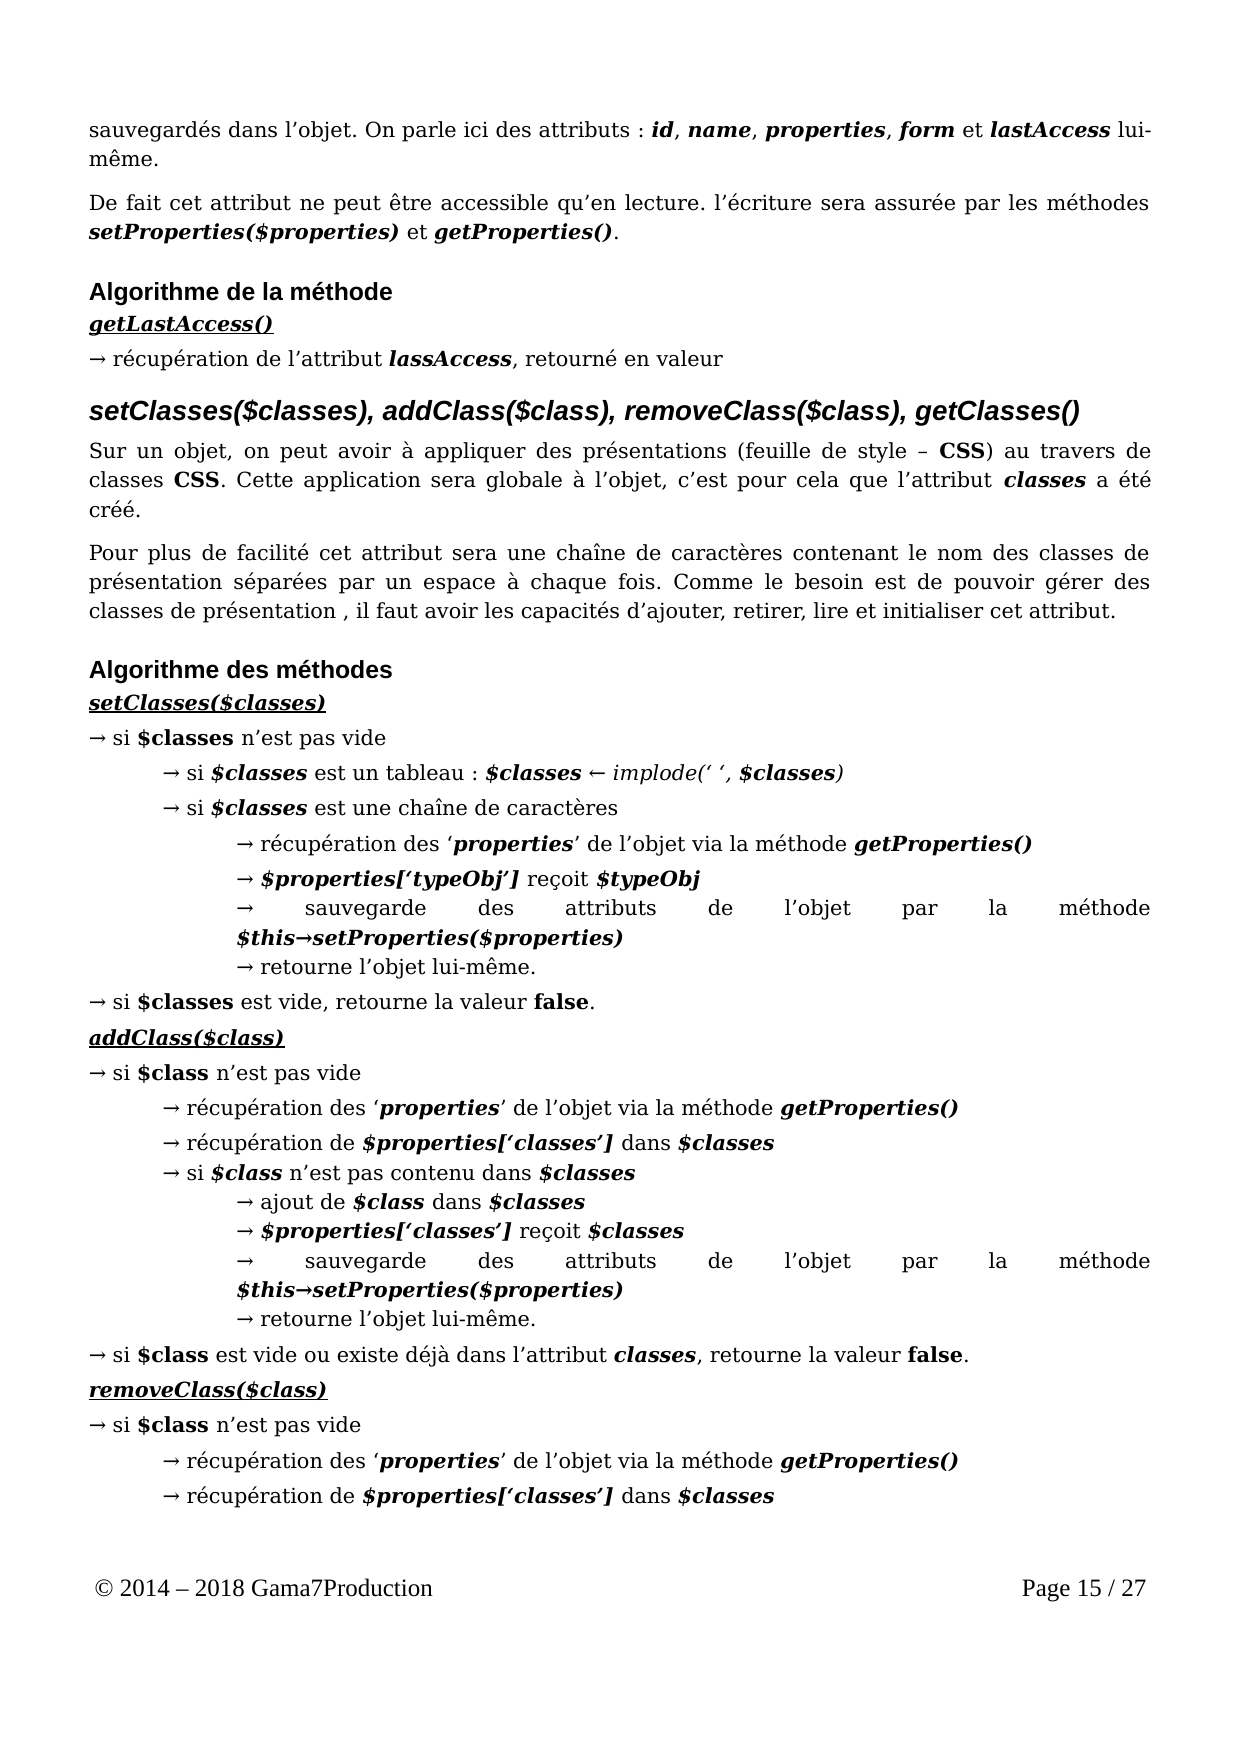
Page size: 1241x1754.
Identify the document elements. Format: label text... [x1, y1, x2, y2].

subtitle Algorithme des méthodes [88, 656, 1152, 684]
text Pour plus de facilité cet attribut sera une chaîne de caractères contenant le nom des classes de présentation séparées par un espace à chaque fois. Comme le besoin est de pouvoir gérer des classes de présentation , il faut avoir les capacités d’ajouter, retirer, lire et initialiser cet attribut. [88, 541, 1152, 624]
text → si $class n’est pas vide [88, 1061, 1152, 1085]
text → récupération de l’attribut lassAccess, retourné en valeur [88, 347, 1152, 371]
text → si $classes est une chaîne de caractères [88, 796, 1152, 821]
text → $properties[‘classes’] reçoit $classes [88, 1219, 1152, 1244]
text → retourne l’objet lui-même. [88, 955, 1152, 979]
text → si $class n’est pas contenu dans $classes [88, 1161, 1152, 1185]
text De fait cet attribut ne peut être accessible qu’en lecture. l’écriture sera assurée par les méthodes setProperties($properties) et getProperties(). [88, 191, 1152, 245]
text → sauvegarde des attributs de l’objet par la méthode $this→setProperties($properties) [236, 896, 1152, 950]
text getLastAccess() [88, 311, 1152, 336]
text → sauvegarde des attributs de l’objet par la méthode $this→setProperties($properties) [236, 1249, 1152, 1303]
text → si $class n’est pas vide [88, 1413, 1152, 1438]
subtitle Algorithme de la méthode [88, 277, 1152, 305]
text Sur un objet, on peut avoir à appliquer des présentations (feuille de style – CSS) au travers de classes CSS. Cette application sera globale à l’objet, c’est pour cela que l’attribut classes a été créé. [88, 439, 1152, 522]
text → récupération de $properties[‘classes’] dans $classes [88, 1484, 1152, 1508]
text sauvegardés dans l’objet. On parle ici des attributs : id, name, properties, form et lastAccess lui-même. [88, 118, 1152, 172]
text → si $class est vide ou existe déjà dans l’attribut classes, retourne la valeur false. [88, 1342, 1152, 1367]
text → récupération des ‘properties’ de l’objet via la méthode getProperties() [88, 832, 1152, 856]
subtitle setClasses($classes), addClass($class), removeClass($class), getClasses() [88, 394, 1152, 426]
text → retourne l’objet lui-même. [88, 1307, 1152, 1332]
text → si $classes est un tableau : $classes ← implode(‘ ‘, $classes) [88, 761, 1152, 785]
text removeClass($class) [88, 1378, 1152, 1402]
text → si $classes n’est pas vide [88, 726, 1152, 750]
text → si $classes est vide, retourne la valeur false. [88, 990, 1152, 1014]
text → ajout de $class dans $classes [88, 1190, 1152, 1214]
text → récupération des ‘properties’ de l’objet via la méthode getProperties() [88, 1448, 1152, 1473]
text → $properties[‘typeObj’] reçoit $typeObj [88, 867, 1152, 891]
text setClasses($classes) [88, 690, 1152, 715]
text → récupération des ‘properties’ de l’objet via la méthode getProperties() [88, 1096, 1152, 1120]
text addClass($class) [88, 1025, 1152, 1050]
text → récupération de $properties[‘classes’] dans $classes [88, 1131, 1152, 1156]
